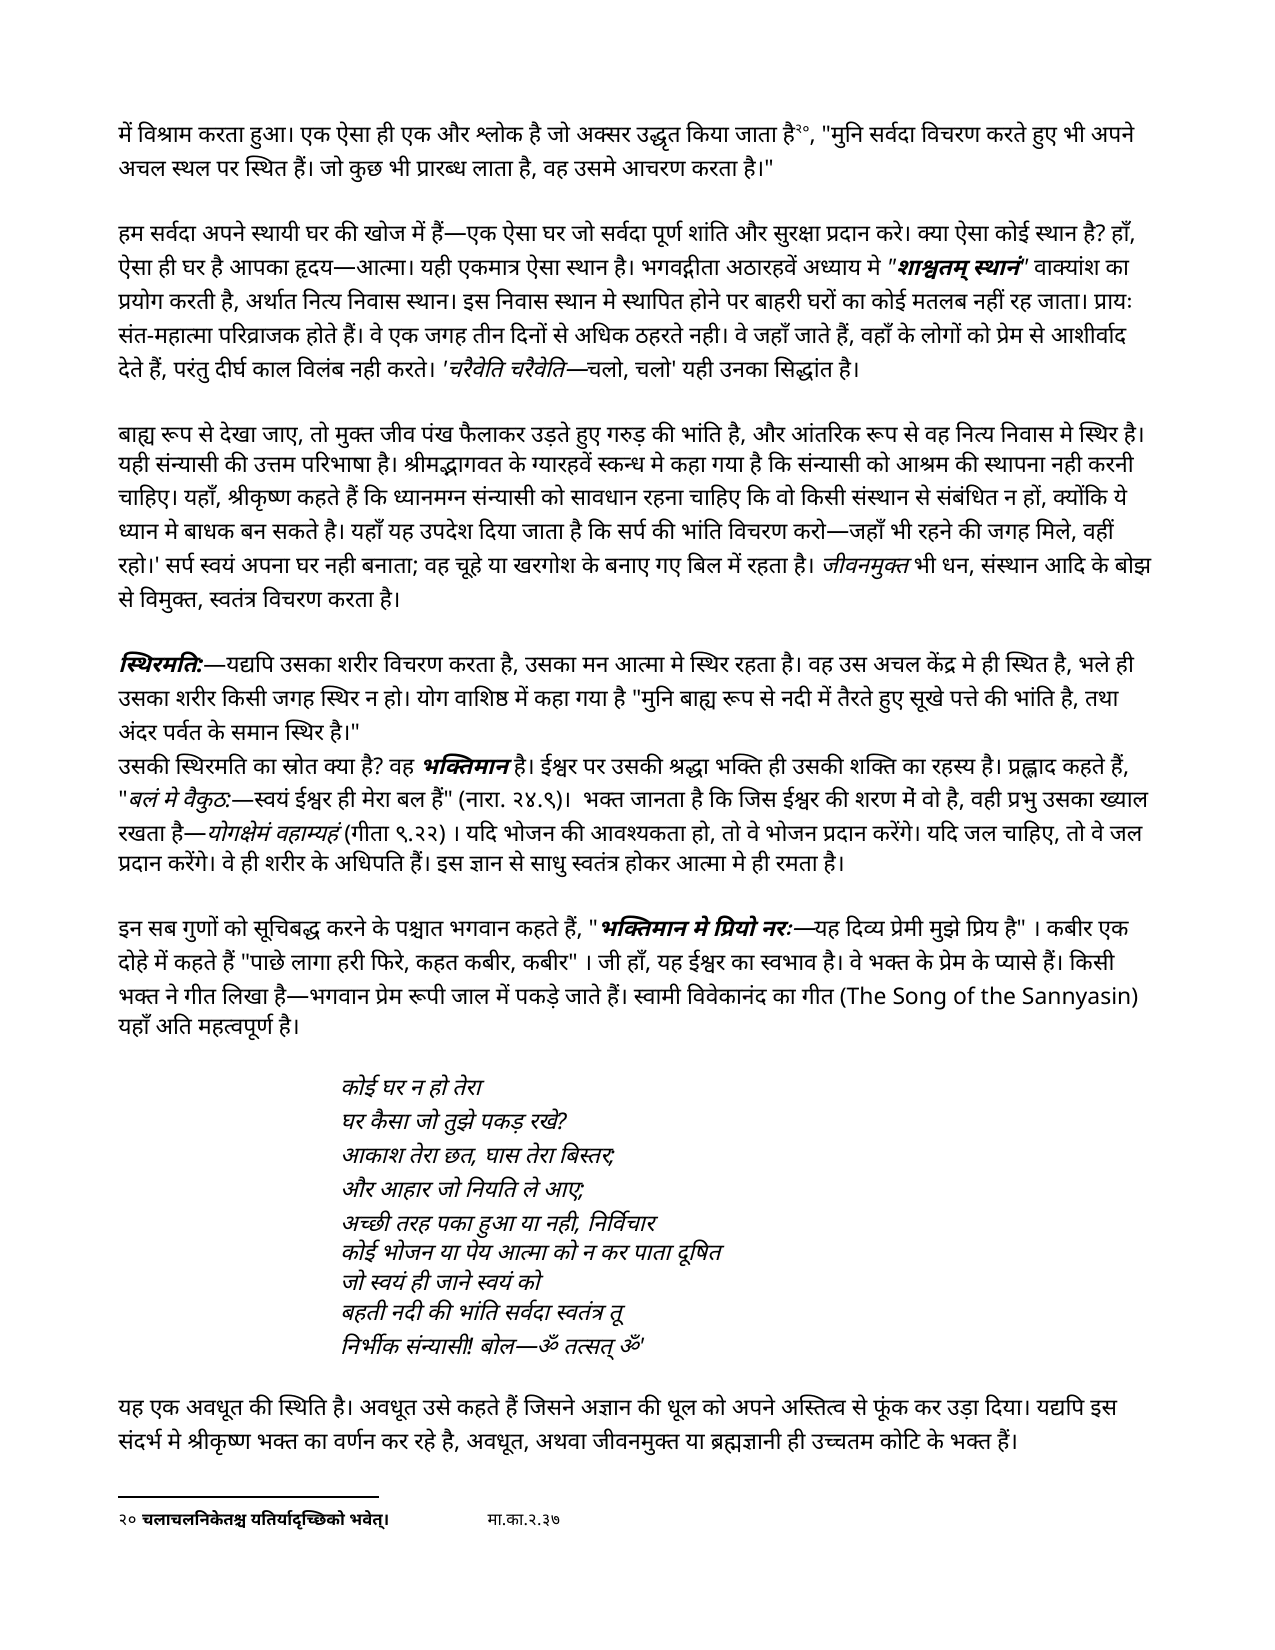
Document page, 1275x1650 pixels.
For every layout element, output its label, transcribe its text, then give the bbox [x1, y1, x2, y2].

text हम सर्वदा अपने स्थायी घर की खोज में हैं—एक ऐसा घर जो सर्वदा पूर्ण शांति और सुरक्षा प्रदान करे। क्या ऐसा कोई स्थान है? हाँ, ऐसा ही घर है आपका हृदय—आत्मा। यही एकमात्र ऐसा स्थान है। भगवद्गीता अठारहवें अध्याय मे "शाश्वतम् स्थानं" वाक्यांश का प्रयोग करती है, अर्थात नित्य निवास स्थान। इस निवास स्थान मे स्थापित होने पर बाहरी घरों का कोई मतलब नहीं रह जाता। प्रायः संत-महात्मा परिव्राजक होते हैं। वे एक जगह तीन दिनों से अधिक ठहरते नही। वे जहाँ जाते हैं, वहाँ के लोगों को प्रेम से आशीर्वाद देते हैं, परंतु दीर्घ काल विलंब नही करते। 'चरैवेति चरैवेति—चलो, चलो' यही उनका सिद्धांत है। [118, 217, 1157, 386]
text बहती नदी की भांति सर्वदा स्वतंत्र तू [340, 1300, 1157, 1330]
text इन सब गुणों को सूचिबद्ध करने के पश्चात भगवान कहते हैं, "भक्तिमान मे प्रियो नरः—यह दिव्य प्रेमी मुझे प्रिय है" । कबीर एक दोहे में कहते हैं "पाछे लागा हरी फिरे, कहत कबीर, कबीर" । जी हाँ, यह ईश्वर का स्वभाव है। वे भक्त के प्रेम के प्यासे हैं। किसी भक्त ने गीत लिखा है—भगवान प्रेम रूपी जाल में पकड़े जाते हैं। स्वामी विवेकानंद का गीत (The Song of the Sannyasin) यहाँ अति महत्वपूर्ण है। [118, 912, 1157, 1044]
text उसकी स्थिरमति का स्रोत क्या है? वह भक्तिमान है। ईश्वर पर उसकी श्रद्धा भक्ति ही उसकी शक्ति का रहस्य है। प्रह्लाद कहते हैं, "बलं मे वैकुठ:—स्वयं ईश्वर ही मेरा बल हैं" (नारा. २४.९)। भक्त जानता है कि जिस ईश्वर की शरण में‌ वो है, वही प्रभु उसका ख्याल रखता है—योगक्षेमं वहाम्यहं (गीता ९.२२) । यदि भोजन की आवश्यकता हो, तो वे भोजन प्रदान करेंगे। यदि जल चाहिए, तो वे जल प्रदान करेंगे। वे ही शरीर के अधिपति हैं। इस ज्ञान से साधु स्वतंत्र होकर आत्मा मे ही रमता है। [118, 749, 1157, 881]
text घर कैसा जो तुझे पकड़ रखे? [340, 1105, 1157, 1139]
text अच्छी तरह पका हुआ या नही, निर्विचार [340, 1206, 1157, 1240]
text चलाचलनिकेतश्च यतिर्यादृच्छिको भवेत्। मा.का.२.३७ [118, 1503, 1157, 1532]
text कोई घर न हो तेरा [340, 1075, 1157, 1105]
text बाह्य रूप से देखा जाए, तो मुक्त जीव पंख फैलाकर उड़ते हुए गरुड़ की भांति है, और आंतरिक रूप से वह नित्य निवास मे स्थिर है। यही संन्यासी की उत्तम परिभाषा है। श्रीमद्भागवत के ग्यारहवें स्कन्ध मे कहा गया है कि संन्यासी को आश्रम की स्थापना नही करनी चाहिए। यहाँ, श्रीकृष्ण कहते हैं कि ध्यानमग्न संन्यासी को सावधान रहना चाहिए कि वो किसी संस्थान से संबंधित न हों, क्योंकि ये ध्यान मे बाधक बन सकते है। यहाँ यह उपदेश दिया जाता है कि सर्प की भांति विचरण करो—जहाँ भी रहने की जगह मिले, वहीं रहो।' सर्प स्वयं अपना घर नही बनाता; वह चूहे या खरगोश के बनाए गए बिल में रहता है। जीवनमुक्त भी धन, संस्थान आदि के बोझ से विमुक्त, स्वतंत्र विचरण करता है। [118, 418, 1157, 617]
text स्थिरमति:—यद्यपि उसका शरीर विचरण करता है, उसका मन आत्मा मे स्थिर रहता है। वह उस अचल केंद्र मे ही स्थित है, भले ही उसका शरीर किसी जगह स्थिर न हो। योग वाशिष्ठ में कहा गया है "मुनि बाह्य रूप से नदी में तैरते हुए सूखे पत्ते की भांति है, तथा अंदर पर्वत के समान स्थिर है।" [118, 648, 1157, 749]
text आकाश तेरा छत, घास तेरा बिस्तर; [340, 1139, 1157, 1173]
text में विश्राम करता हुआ। एक ऐसा ही एक और श्लोक है जो अक्सर उद्धृत किया जाता है, "मुनि सर्वदा विचरण करते हुए भी अपने अचल स्थल पर स्थित हैं। जो कुछ भी प्रारब्ध लाता है, वह उसमे आचरण करता है।" [118, 118, 1157, 186]
text कोई भोजन या पेय आत्मा को न कर पाता दूषित [340, 1240, 1157, 1270]
text जो स्वयं ही जाने स्वयं को [340, 1270, 1157, 1300]
text और आहार जो नियति ले आए; [340, 1173, 1157, 1206]
text यह एक अवधूत की स्थिति है। अवधूत उसे कहते हैं जिसने अज्ञान की धूल को अपने अस्तित्व से फूंक कर उड़ा दिया। यद्यपि इस संदर्भ मे श्रीकृष्ण भक्त का वर्णन कर रहे है, अवधूत, अथवा जीवनमुक्त या ब्रह्मज्ञानी ही उच्चतम कोटि के भक्त हैं। [118, 1395, 1157, 1459]
text निर्भीक संन्यासी! बोल—ॐ तत्सत् ॐ' [340, 1330, 1157, 1364]
